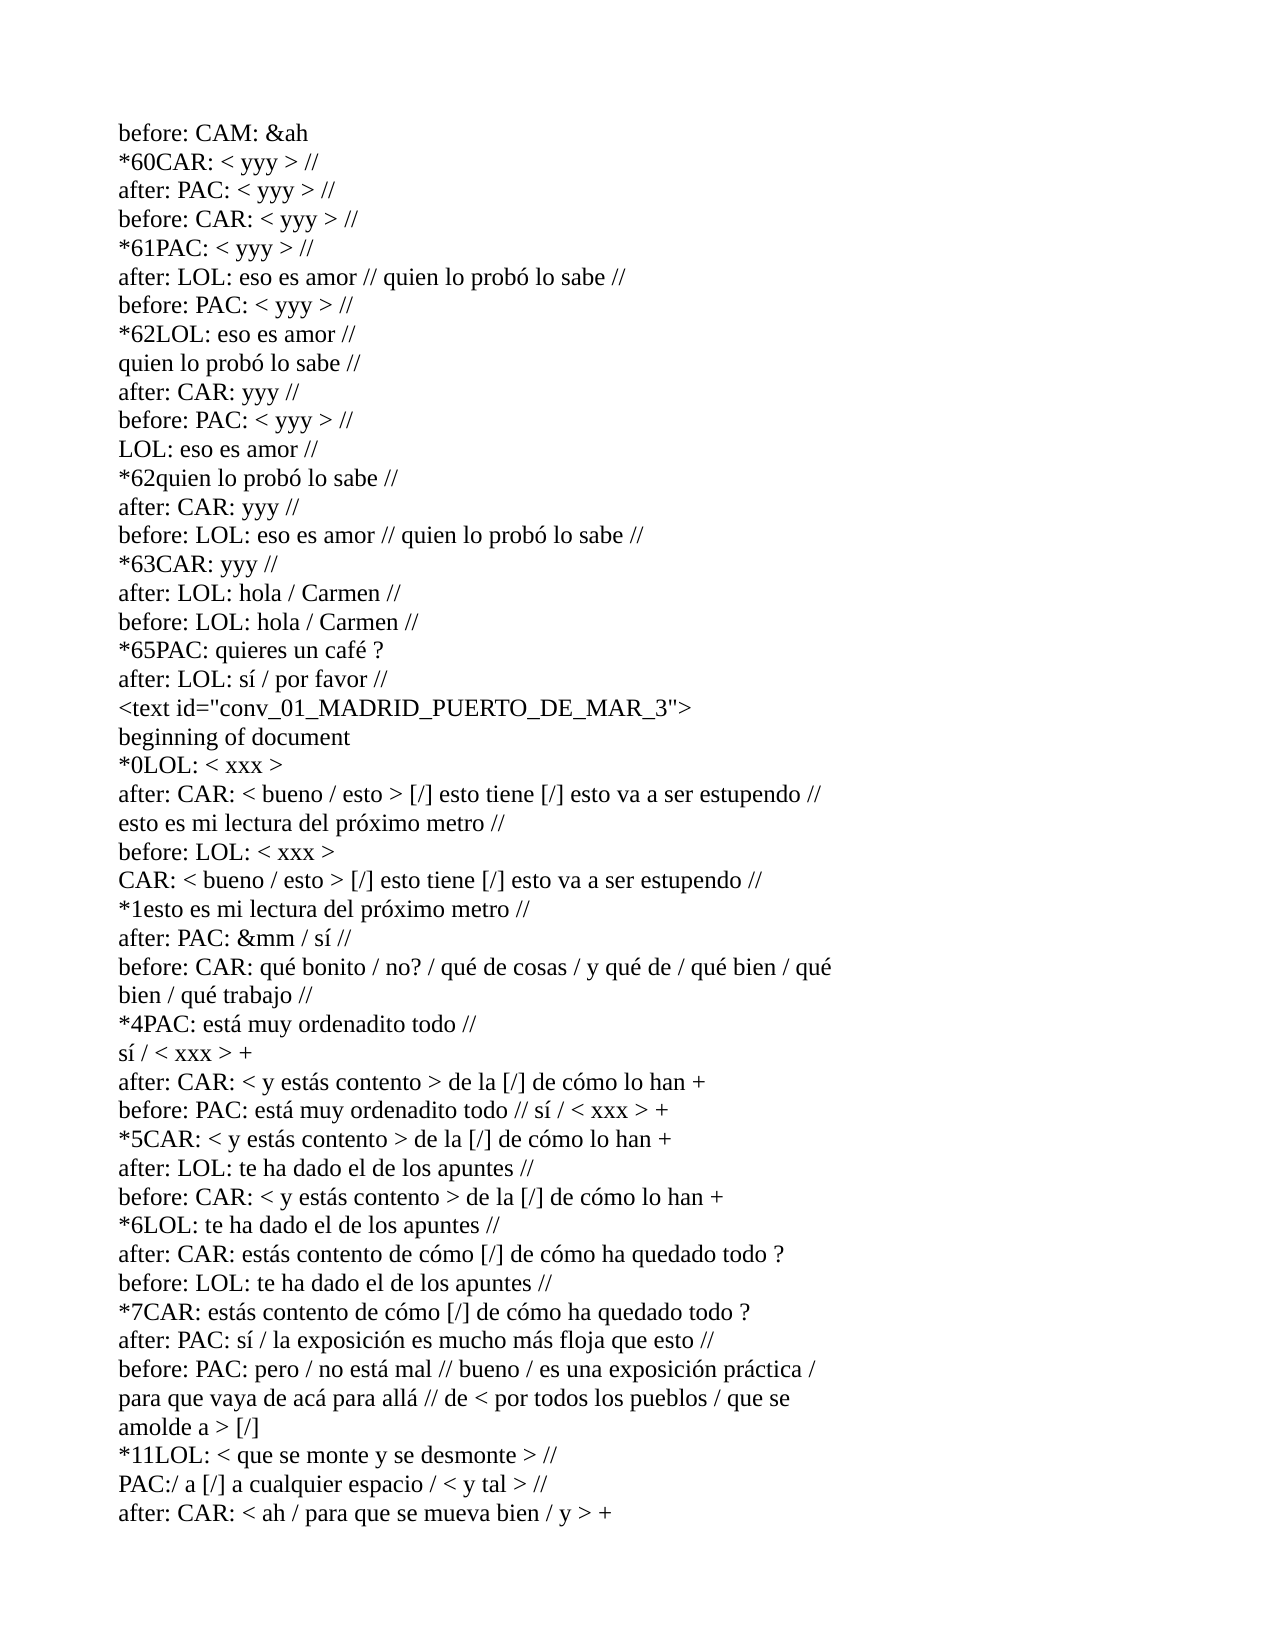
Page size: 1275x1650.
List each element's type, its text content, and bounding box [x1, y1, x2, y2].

text before: PAC: está muy ordenadito todo // sí / < xxx > + [118, 1096, 1157, 1124]
text sí / < xxx > + [118, 1038, 1157, 1067]
text *4PAC: está muy ordenadito todo // [118, 1009, 1157, 1038]
text before: PAC: < yyy > // [118, 291, 1157, 319]
text *0LOL: < xxx > [118, 751, 1157, 779]
text LOL: eso es amor // [118, 434, 1157, 463]
text before: CAR: < y estás contento > de la [/] de cómo lo han + [118, 1182, 1157, 1211]
text before: PAC: < yyy > // [118, 406, 1157, 434]
text *60CAR: < yyy > // [118, 147, 1157, 176]
text *61PAC: < yyy > // [118, 233, 1157, 262]
text beginning of document [118, 722, 1157, 751]
text after: CAR: < bueno / esto > [/] esto tiene [/] esto va a ser estupendo // [118, 779, 1157, 808]
text *1esto es mi lectura del próximo metro // [118, 894, 1157, 923]
text after: PAC: &mm / sí // [118, 923, 1157, 952]
text after: CAR: yyy // [118, 377, 1157, 406]
text quien lo probó lo sabe // [118, 348, 1157, 377]
text before: LOL: te ha dado el de los apuntes // [118, 1268, 1157, 1297]
text before: CAM: &ah [118, 118, 1157, 147]
text after: LOL: te ha dado el de los apuntes // [118, 1153, 1157, 1182]
text *62quien lo probó lo sabe // [118, 463, 1157, 492]
text bien / qué trabajo // [118, 981, 1157, 1009]
text *62LOL: eso es amor // [118, 319, 1157, 348]
text *63CAR: yyy // [118, 549, 1157, 578]
text before: LOL: eso es amor // quien lo probó lo sabe // [118, 521, 1157, 549]
text PAC:/ a [/] a cualquier espacio / < y tal > // [118, 1469, 1157, 1498]
text para que vaya de acá para allá // de < por todos los pueblos / que se [118, 1383, 1157, 1412]
text before: LOL: < xxx > [118, 837, 1157, 866]
text after: CAR: < ah / para que se mueva bien / y > + [118, 1498, 1157, 1527]
text after: CAR: yyy // [118, 492, 1157, 521]
text after: LOL: sí / por favor // [118, 664, 1157, 693]
text *7CAR: estás contento de cómo [/] de cómo ha quedado todo ? [118, 1297, 1157, 1326]
text after: CAR: < y estás contento > de la [/] de cómo lo han + [118, 1067, 1157, 1096]
text before: PAC: pero / no está mal // bueno / es una exposición práctica / [118, 1354, 1157, 1383]
text CAR: < bueno / esto > [/] esto tiene [/] esto va a ser estupendo // [118, 866, 1157, 894]
text before: CAR: qué bonito / no? / qué de cosas / y qué de / qué bien / qué [118, 952, 1157, 981]
text *65PAC: quieres un café ? [118, 636, 1157, 664]
text before: LOL: hola / Carmen // [118, 607, 1157, 636]
text amolde a > [/] [118, 1412, 1157, 1441]
text after: PAC: < yyy > // [118, 176, 1157, 204]
text after: PAC: sí / la exposición es mucho más floja que esto // [118, 1326, 1157, 1354]
text *11LOL: < que se monte y se desmonte > // [118, 1441, 1157, 1469]
text <text id="conv_01_MADRID_PUERTO_DE_MAR_3"> [118, 693, 1157, 722]
text after: LOL: eso es amor // quien lo probó lo sabe // [118, 262, 1157, 291]
text esto es mi lectura del próximo metro // [118, 808, 1157, 837]
text after: LOL: hola / Carmen // [118, 578, 1157, 607]
text before: CAR: < yyy > // [118, 204, 1157, 233]
text *6LOL: te ha dado el de los apuntes // [118, 1211, 1157, 1239]
text after: CAR: estás contento de cómo [/] de cómo ha quedado todo ? [118, 1239, 1157, 1268]
text *5CAR: < y estás contento > de la [/] de cómo lo han + [118, 1124, 1157, 1153]
